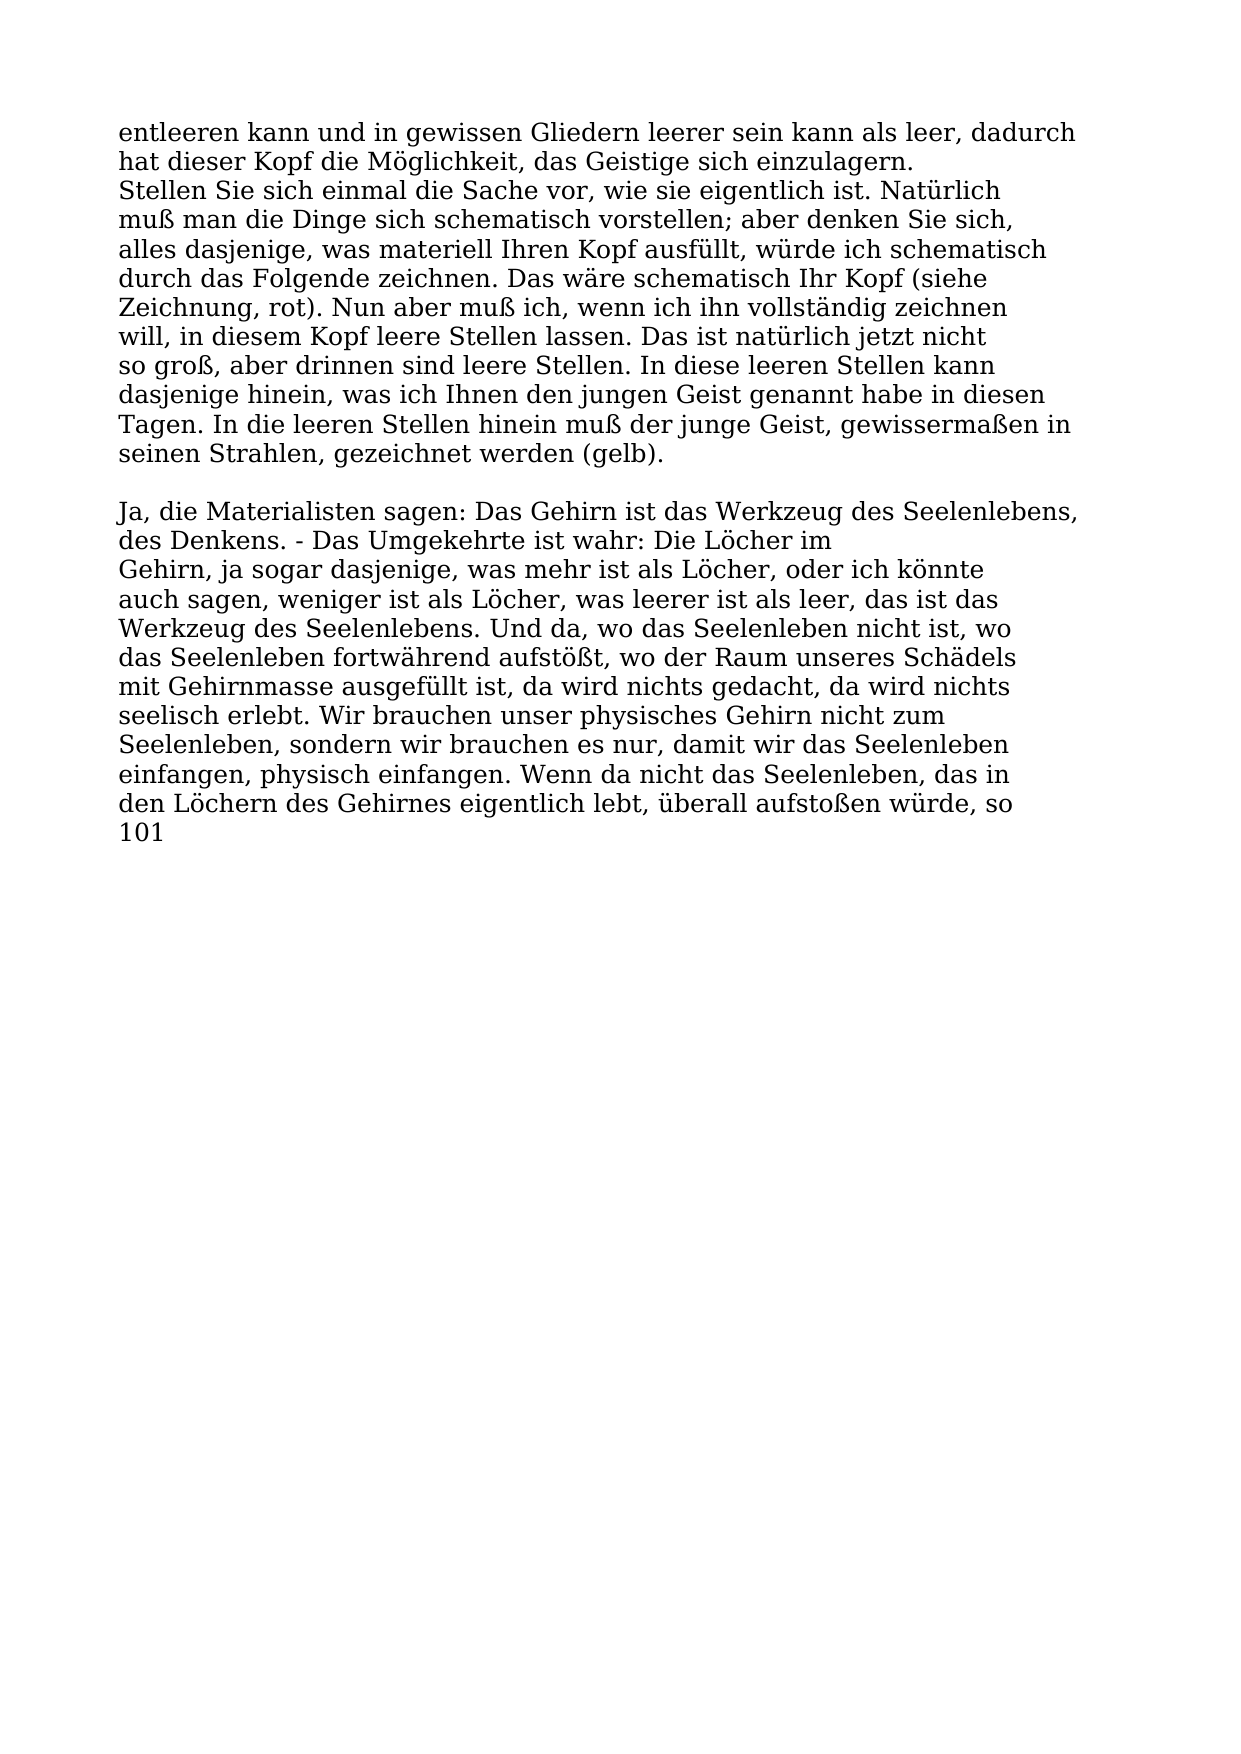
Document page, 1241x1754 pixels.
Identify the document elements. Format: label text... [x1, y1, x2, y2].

text alles dasjenige, was materiell Ihren Kopf ausfüllt, würde ich schematisch [118, 235, 1122, 264]
text mit Gehirnmasse ausgefüllt ist, da wird nichts gedacht, da wird nichts [118, 672, 1122, 701]
text entleeren kann und in gewissen Gliedern leerer sein kann als leer, dadurch hat dieser Kopf die Möglichkeit, das Geistige sich einzulagern. [118, 118, 1122, 176]
text Ja, die Materialisten sagen: Das Gehirn ist das Werkzeug des Seelenlebens, des Denkens. - Das Umgekehrte ist wahr: Die Löcher im [118, 497, 1122, 556]
text durch das Folgende zeichnen. Das wäre schematisch Ihr Kopf (siehe [118, 264, 1122, 293]
text Zeichnung, rot). Nun aber muß ich, wenn ich ihn vollständig zeichnen [118, 293, 1122, 322]
text den Löchern des Gehirnes eigentlich lebt, überall aufstoßen würde, so [118, 789, 1122, 818]
text Seelenleben, sondern wir brauchen es nur, damit wir das Seelenleben [118, 731, 1122, 760]
text Gehirn, ja sogar dasjenige, was mehr ist als Löcher, oder ich könnte [118, 556, 1122, 585]
text will, in diesem Kopf leere Stellen lassen. Das ist natürlich jetzt nicht [118, 322, 1122, 351]
text seelisch erlebt. Wir brauchen unser physisches Gehirn nicht zum [118, 701, 1122, 731]
text das Seelenleben fortwährend aufstößt, wo der Raum unseres Schädels [118, 643, 1122, 672]
text so groß, aber drinnen sind leere Stellen. In diese leeren Stellen kann [118, 351, 1122, 381]
text Stellen Sie sich einmal die Sache vor, wie sie eigentlich ist. Natürlich [118, 176, 1122, 206]
text Werkzeug des Seelenlebens. Und da, wo das Seelenleben nicht ist, wo [118, 614, 1122, 643]
text dasjenige hinein, was ich Ihnen den jungen Geist genannt habe in diesen Tagen. In die leeren Stellen hinein muß der junge Geist, gewissermaßen in seinen Strahlen, gezeichnet werden (gelb). [118, 381, 1122, 468]
text 101 [118, 818, 1122, 847]
text muß man die Dinge sich schematisch vorstellen; aber denken Sie sich, [118, 206, 1122, 235]
text auch sagen, weniger ist als Löcher, was leerer ist als leer, das ist das [118, 585, 1122, 614]
text einfangen, physisch einfangen. Wenn da nicht das Seelenleben, das in [118, 760, 1122, 789]
